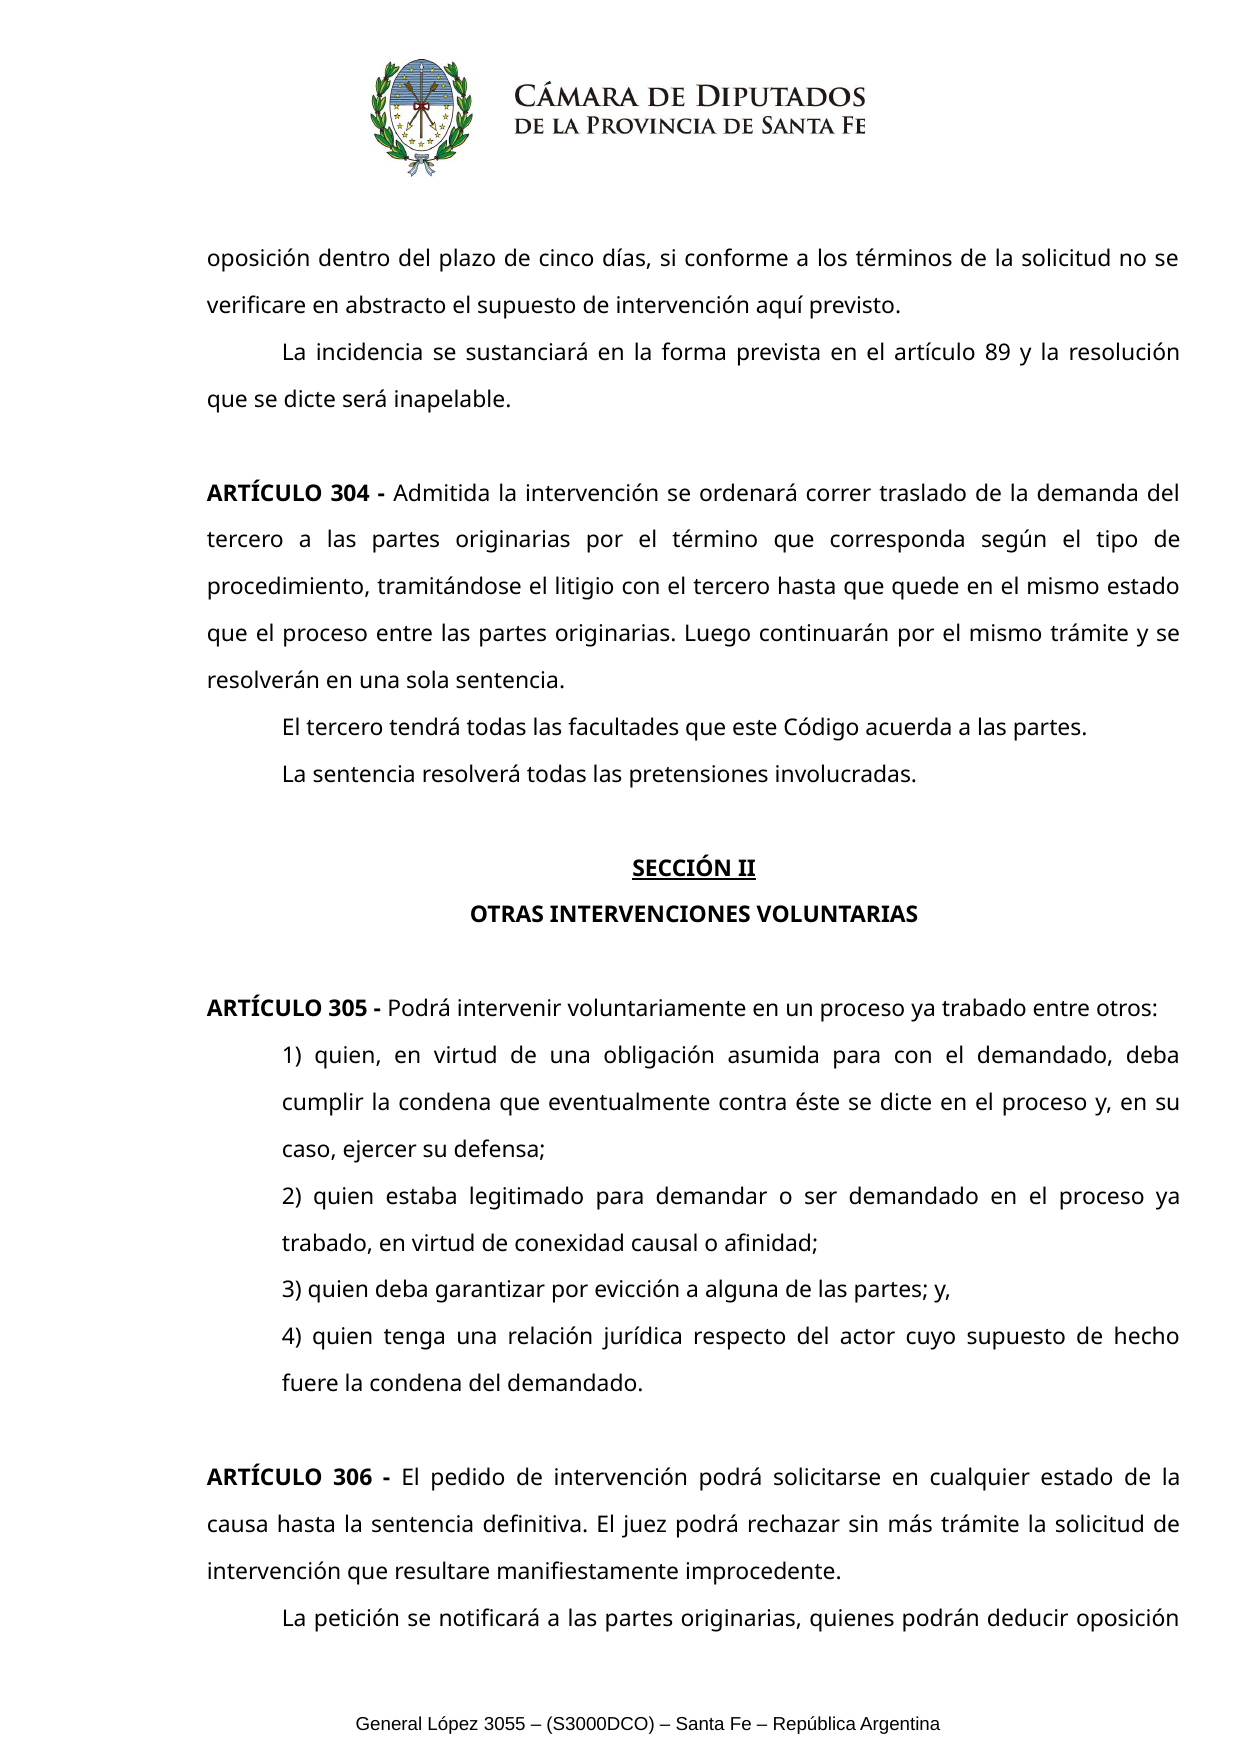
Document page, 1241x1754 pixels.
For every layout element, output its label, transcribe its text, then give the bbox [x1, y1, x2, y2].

text La incidencia se sustanciará en la forma prevista en el artículo 89 y la resolución que se dicte será inapelable. [207, 336, 1181, 414]
text ARTÍCULO 305 - Podrá intervenir voluntariamente en un proceso ya trabado entre otros: [207, 992, 1181, 1023]
text La petición se notificará a las partes originarias, quienes podrán deducir oposición [207, 1602, 1181, 1633]
picture [370, 59, 866, 181]
text oposición dentro del plazo de cinco días, si conforme a los términos de la solicitud no se verificare en abstracto el supuesto de intervención aquí previsto. [207, 242, 1181, 320]
text SECCIÓN II [207, 852, 1181, 883]
text La sentencia resolverá todas las pretensiones involucradas. [207, 758, 1181, 789]
text El tercero tendrá todas las facultades que este Código acuerda a las partes. [207, 711, 1181, 742]
text ARTÍCULO 306 - El pedido de intervención podrá solicitarse en cualquier estado de la causa hasta la sentencia definitiva. El juez podrá rechazar sin más trámite la solicitud de intervención que resultare manifiestamente improcedente. [207, 1461, 1181, 1586]
text 2) quien estaba legitimado para demandar o ser demandado en el proceso ya trabado, en virtud de conexidad causal o afinidad; [282, 1180, 1181, 1258]
text 4) quien tenga una relación jurídica respecto del actor cuyo supuesto de hecho fuere la condena del demandado. [282, 1320, 1181, 1398]
text 1) quien, en virtud de una obligación asumida para con el demandado, deba cumplir la condena que eventualmente contra éste se dicte en el proceso y, en su caso, ejercer su defensa; [282, 1039, 1181, 1164]
text ARTÍCULO 304 - Admitida la intervención se ordenará correr traslado de la demanda del tercero a las partes originarias por el término que corresponda según el tipo de procedimiento, tramitándose el litigio con el tercero hasta que quede en el mismo estado que el proceso entre las partes originarias. Luego continuarán por el mismo trámite y se resolverán en una sola sentencia. [207, 477, 1181, 695]
text 3) quien deba garantizar por evicción a alguna de las partes; y, [282, 1273, 1181, 1305]
text OTRAS INTERVENCIONES VOLUNTARIAS [207, 898, 1181, 930]
